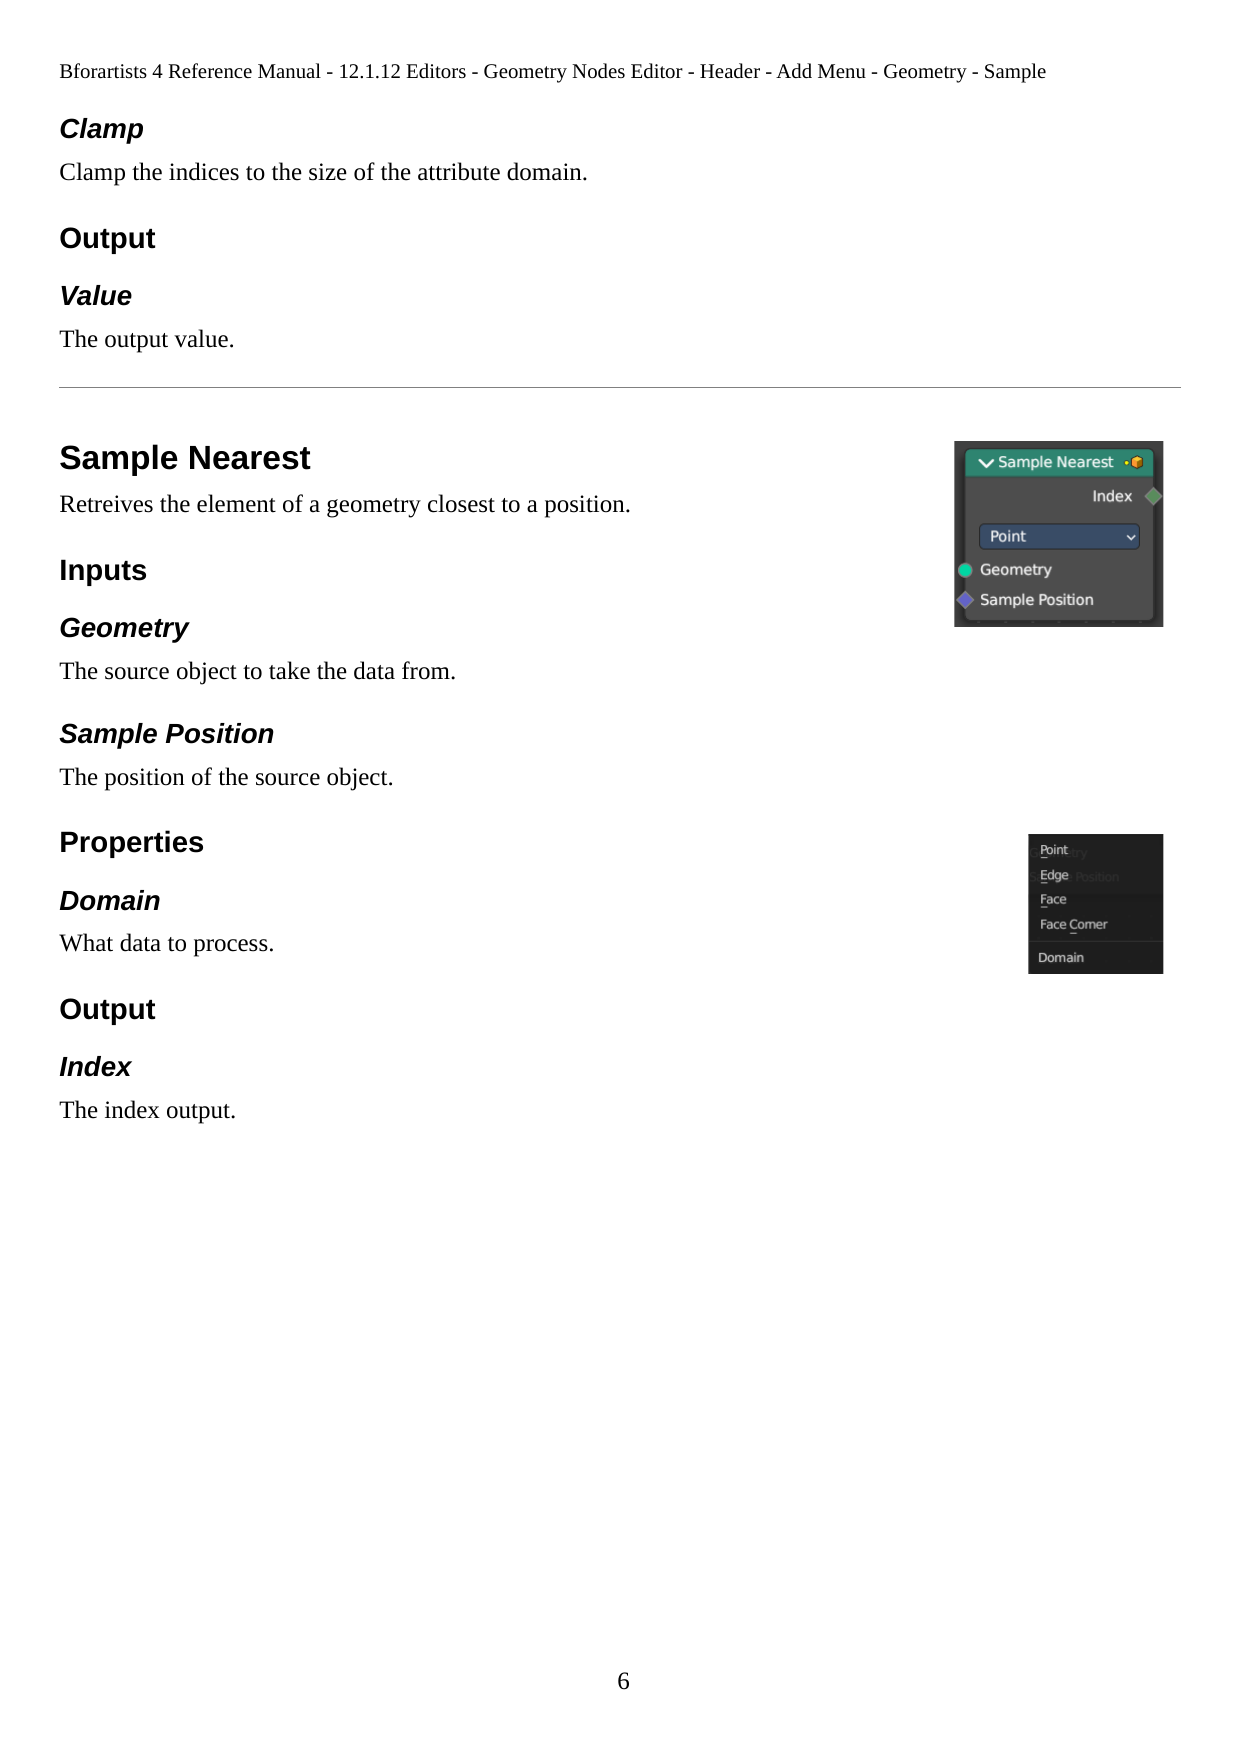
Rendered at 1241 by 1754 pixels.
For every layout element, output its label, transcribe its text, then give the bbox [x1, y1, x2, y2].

subtitle Inputs [59, 553, 954, 586]
picture [1028, 834, 1164, 974]
subtitle Sample Nearest [59, 438, 1181, 476]
text Clamp the indices to the size of the attribute domain. [59, 157, 1181, 186]
subtitle Clamp [59, 113, 1181, 144]
subtitle [1164, 553, 1181, 586]
subtitle Value [59, 279, 1181, 311]
text [1164, 928, 1181, 957]
subtitle Index [59, 1051, 1181, 1083]
subtitle Properties [59, 825, 1181, 859]
subtitle Output [59, 221, 1181, 254]
text The index output. [59, 1095, 1181, 1124]
text What data to process. [59, 928, 1028, 957]
picture [954, 441, 1164, 627]
subtitle Geometry [59, 611, 1181, 643]
subtitle [1164, 884, 1181, 916]
text Retreives the element of a geometry closest to a position. [59, 489, 954, 518]
text The position of the source object. [59, 762, 1181, 790]
subtitle Output [59, 992, 1181, 1026]
subtitle Domain [59, 884, 1028, 916]
text The output value. [59, 324, 1181, 352]
subtitle Sample Position [59, 717, 1181, 749]
text The source object to take the data from. [59, 656, 1181, 684]
